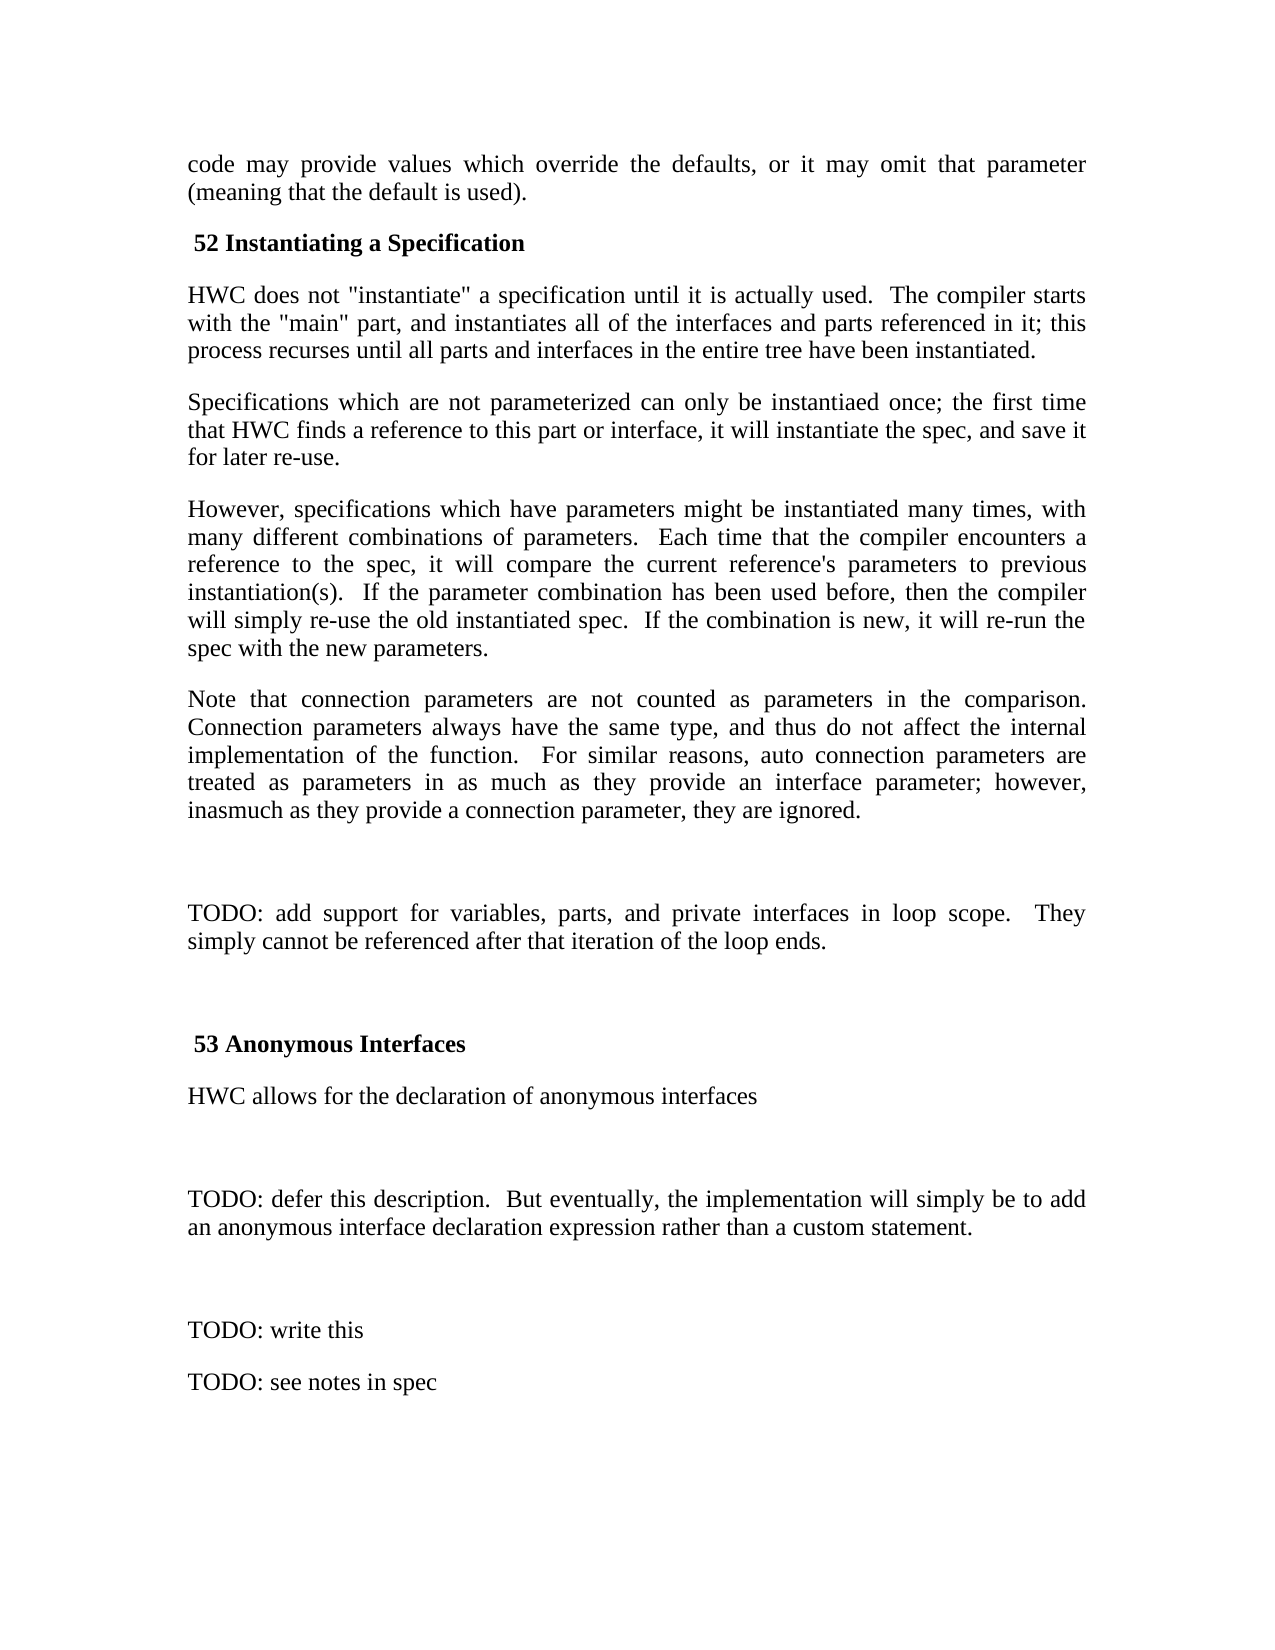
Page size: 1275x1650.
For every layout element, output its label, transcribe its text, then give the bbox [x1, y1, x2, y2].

list Instantiating a Specification [187, 229, 1087, 257]
text Note that connection parameters are not counted as parameters in the comparison. Connection parameters always have the same type, and thus do not affect the internal implementation of the function. For similar reasons, auto connection parameters are treated as parameters in as much as they provide an interface parameter; however, inasmuch as they provide a connection parameter, they are ignored. [187, 685, 1087, 824]
text TODO: write this [187, 1317, 1087, 1344]
text TODO: add support for variables, parts, and private interfaces in loop scope. They simply cannot be referenced after that iteration of the loop ends. [187, 899, 1087, 955]
text However, specifications which have parameters might be instantiated many times, with many different combinations of parameters. Each time that the compiler encounters a reference to the spec, it will compare the current reference's parameters to previous instantiation(s). If the parameter combination has been used before, then the compiler will simply re-use the old instantiated spec. If the combination is new, it will re-run the spec with the new parameters. [187, 495, 1087, 661]
text HWC does not "instantiate" a specification until it is actually used. The compiler starts with the "main" part, and instantiates all of the interfaces and parts referenced in it; this process recurses until all parts and interfaces in the entire tree have been instantiated. [187, 281, 1087, 364]
text code may provide values which override the defaults, or it may omit that parameter (meaning that the default is used). [187, 150, 1087, 205]
text Specifications which are not parameterized can only be instantiaed once; the first time that HWC finds a reference to this part or interface, it will instantiate the spec, and save it for later re-use. [187, 388, 1087, 471]
text HWC allows for the declaration of anonymous interfaces [187, 1082, 1087, 1110]
text TODO: defer this description. But eventually, the implementation will simply be to add an anonymous interface declaration expression rather than a custom statement. [187, 1186, 1087, 1241]
text TODO: see notes in spec [187, 1368, 1087, 1396]
list Anonymous Interfaces [187, 1031, 1087, 1058]
